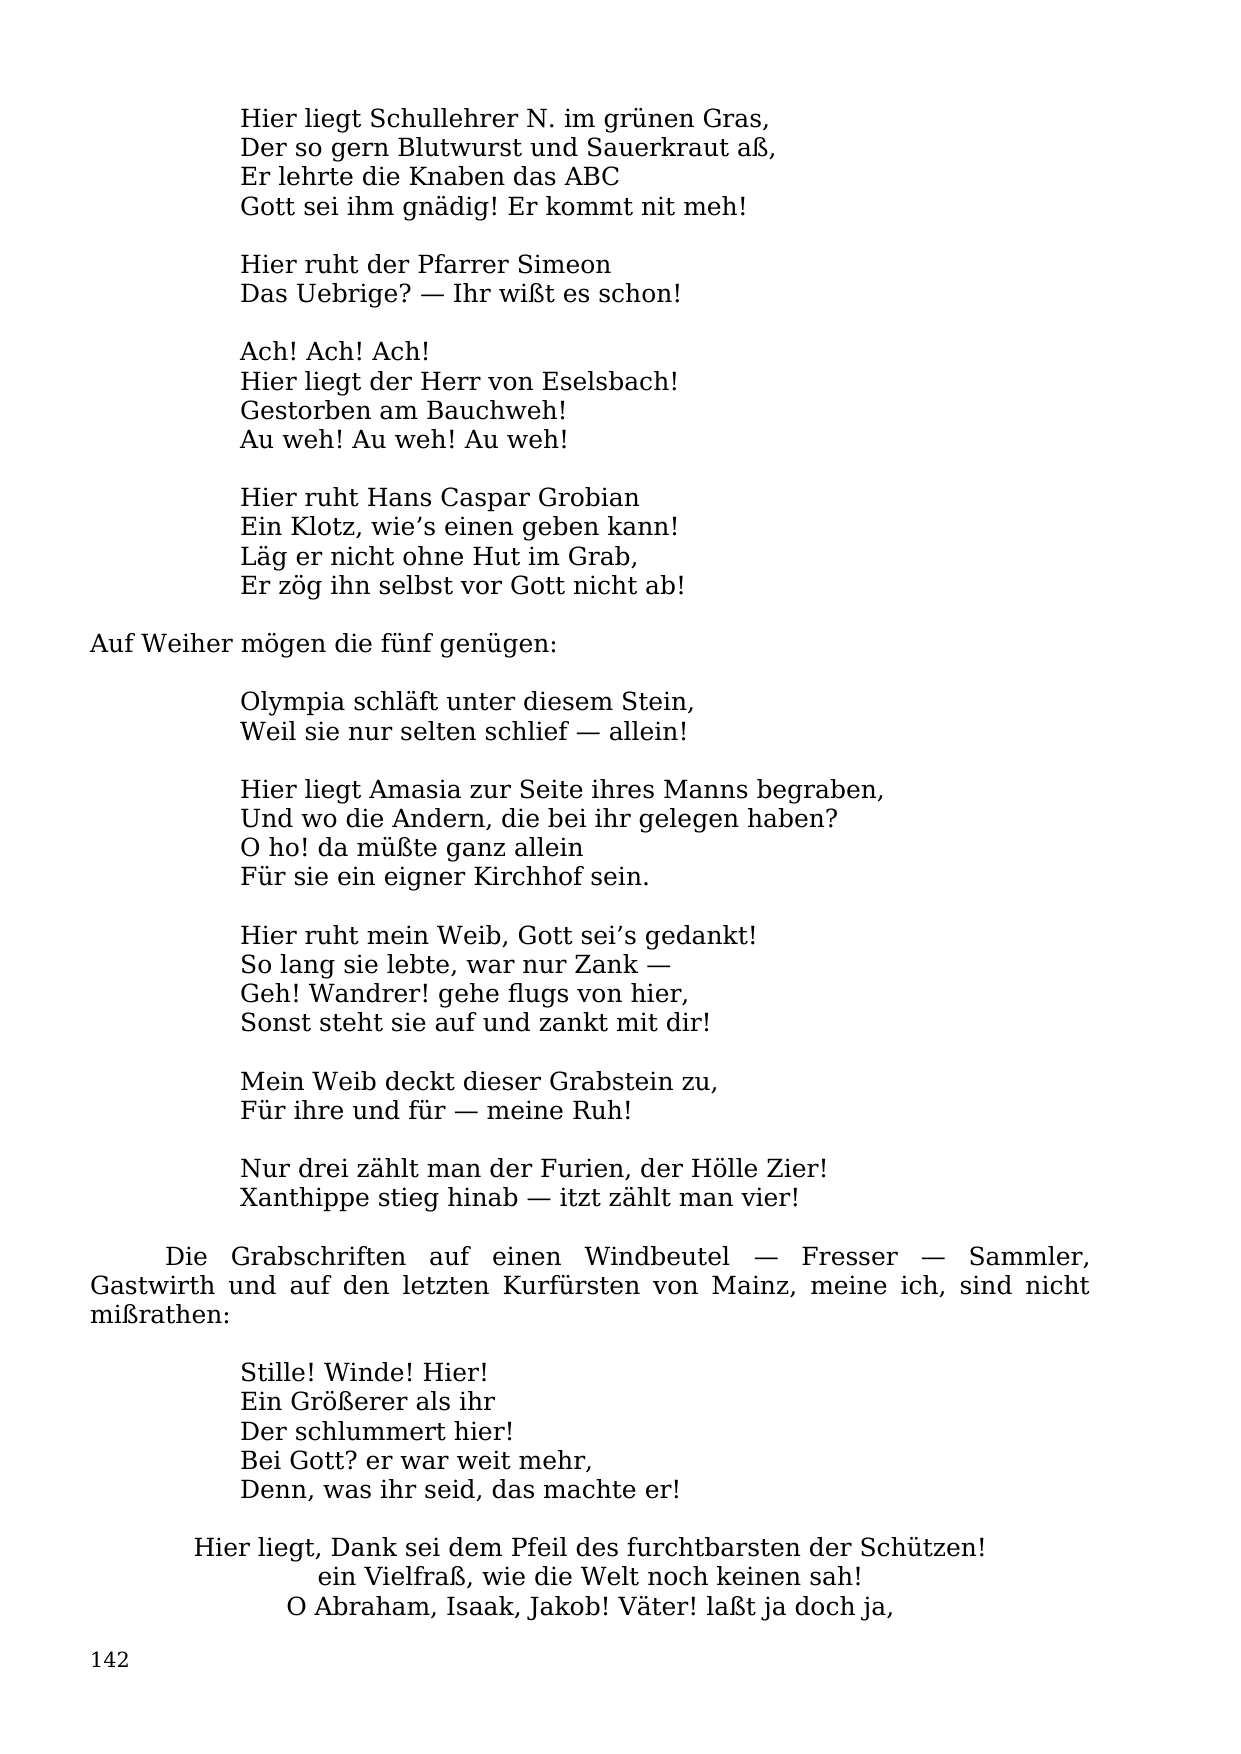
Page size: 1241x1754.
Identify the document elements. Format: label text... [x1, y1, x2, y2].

text O Abraham, Isaak, Jakob! Väter! laßt ja doch ja, [90, 1592, 1091, 1621]
text Geh! Wandrer! gehe flugs von hier, [240, 979, 1091, 1008]
text Au weh! Au weh! Au weh! [240, 425, 1091, 454]
text Nur drei zählt man der Furien, der Hölle Zier! [240, 1154, 1091, 1183]
text Hier liegt, Dank sei dem Pfeil des furchtbarsten der Schützen! [90, 1533, 1091, 1562]
text Stille! Winde! Hier! [240, 1358, 1091, 1387]
text ein Vielfraß, wie die Welt noch keinen sah! [90, 1562, 1091, 1592]
text Der schlummert hier! [240, 1417, 1091, 1446]
text Gestorben am Bauchweh! [240, 396, 1091, 425]
text Hier ruht Hans Caspar Grobian [240, 483, 1091, 512]
text Weil sie nur selten schlief — allein! [240, 717, 1091, 746]
text Hier ruht mein Weib, Gott sei’s gedankt! [240, 921, 1091, 950]
text Olympia schläft unter diesem Stein, [240, 687, 1091, 717]
text Hier liegt Schullehrer N. im grünen Gras, [240, 104, 1091, 133]
text Für ihre und für — meine Ruh! [240, 1096, 1091, 1125]
text Hier liegt Amasia zur Seite ihres Manns begraben, [240, 775, 1091, 804]
text Gott sei ihm gnädig! Er kommt nit meh! [240, 192, 1091, 221]
text Das Uebrige? — Ihr wißt es schon! [240, 279, 1091, 308]
text Hier ruht der Pfarrer Simeon [240, 250, 1091, 279]
text Auf Weiher mögen die fünf genügen: [90, 629, 1091, 658]
text Mein Weib deckt dieser Grabstein zu, [240, 1067, 1091, 1096]
text Läg er nicht ohne Hut im Grab, [240, 542, 1091, 571]
text Er lehrte die Knaben das ABC [240, 162, 1091, 192]
text Ein Größerer als ihr [240, 1387, 1091, 1417]
text Er zög ihn selbst vor Gott nicht ab! [240, 571, 1091, 600]
text Hier liegt der Herr von Eselsbach! [240, 367, 1091, 396]
text O ho! da müßte ganz allein [240, 833, 1091, 862]
text Für sie ein eigner Kirchhof sein. [240, 862, 1091, 892]
text Xanthippe stieg hinab — itzt zählt man vier! [240, 1183, 1091, 1212]
text Ach! Ach! Ach! [240, 337, 1091, 367]
text Ein Klotz, wie’s einen geben kann! [240, 512, 1091, 542]
text Denn, was ihr seid, das machte er! [240, 1475, 1091, 1504]
text Bei Gott? er war weit mehr, [240, 1446, 1091, 1475]
text So lang sie lebte, war nur Zank — [240, 950, 1091, 979]
text Und wo die Andern, die bei ihr gelegen haben? [240, 804, 1091, 833]
text Die Grabschriften auf einen Windbeutel — Fresser — Sammler, Gastwirth und auf den letzten Kurfürsten von Mainz, meine ich, sind nicht mißrathen: [90, 1242, 1091, 1329]
text Sonst steht sie auf und zankt mit dir! [240, 1008, 1091, 1037]
text Der so gern Blutwurst und Sauerkraut aß, [240, 133, 1091, 162]
